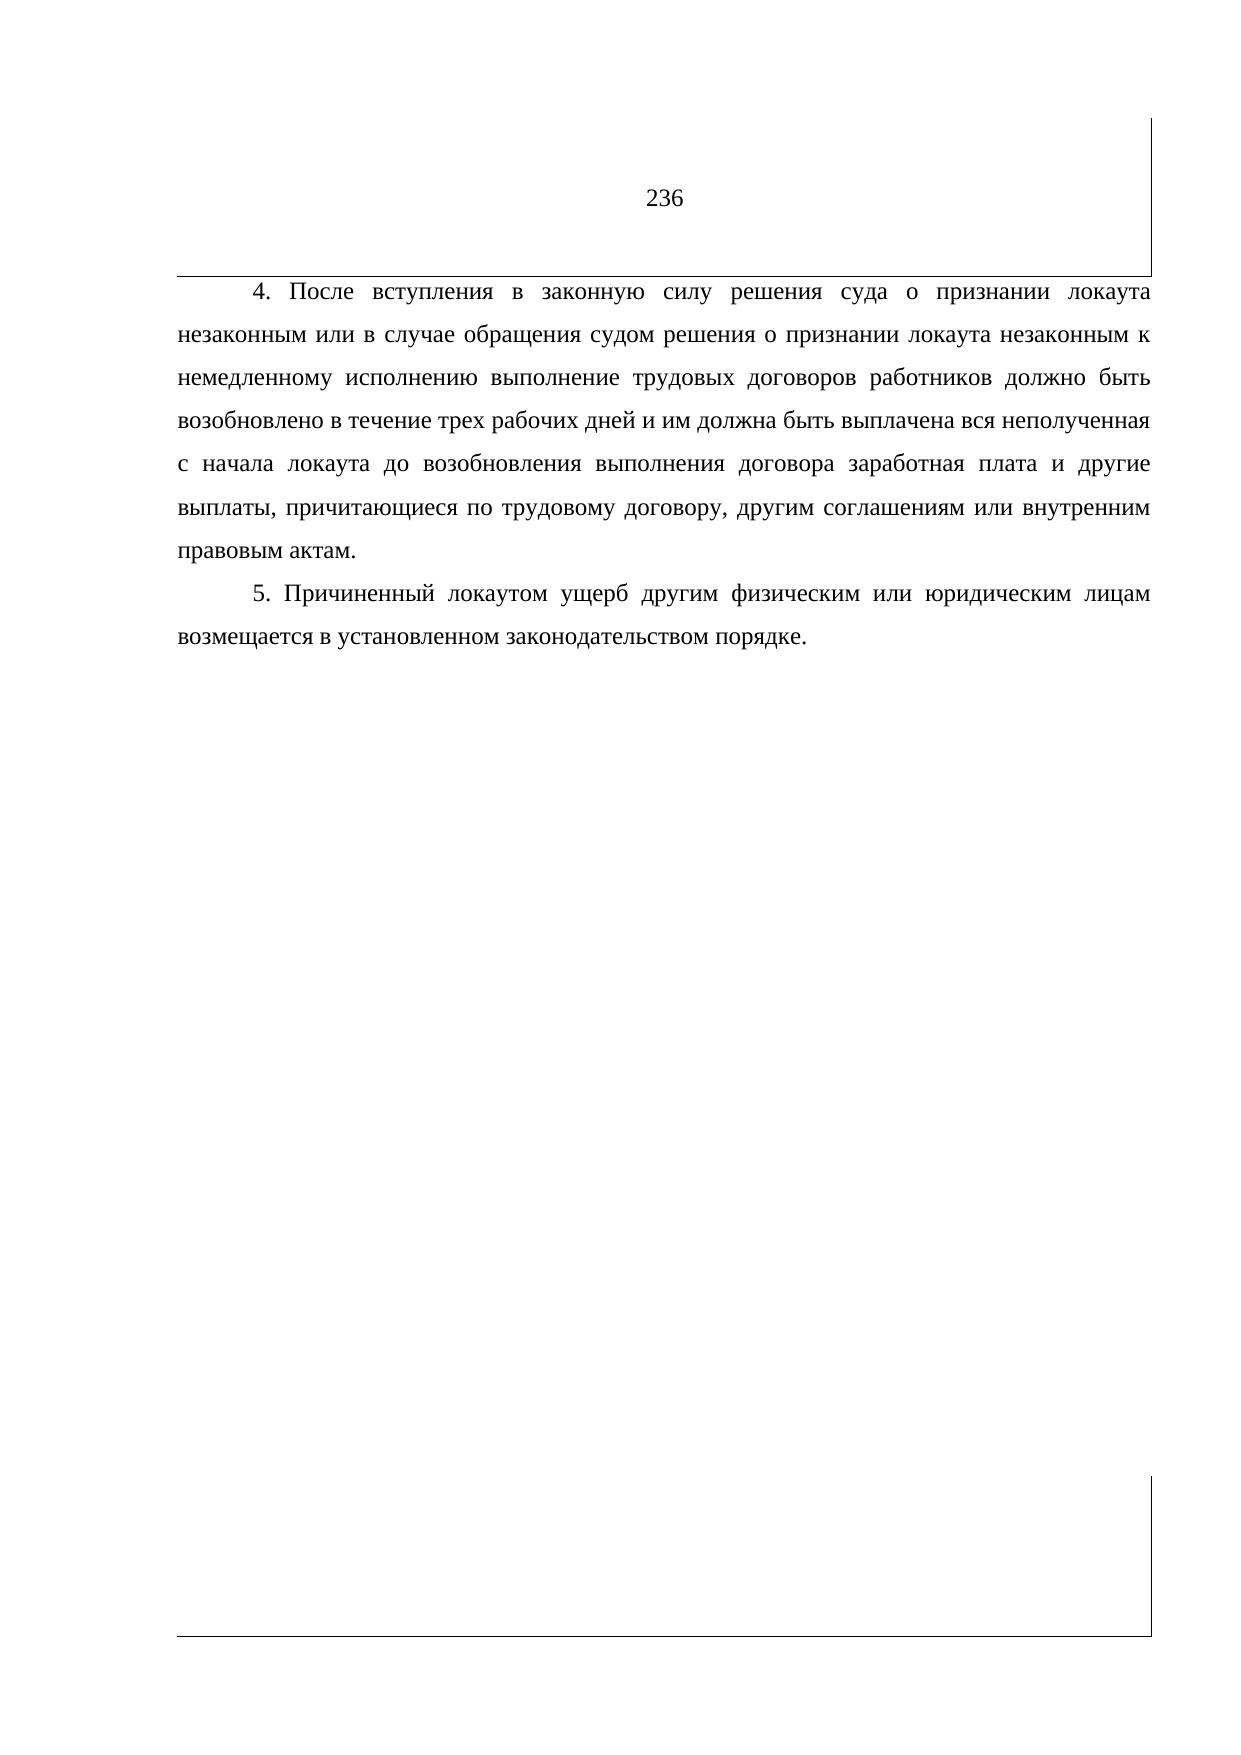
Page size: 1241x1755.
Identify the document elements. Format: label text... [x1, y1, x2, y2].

text 5. Причиненный локаутом ущерб другим физическим или юридическим лицам возмещается в установленном законодательством порядке. [177, 578, 1152, 650]
text 4. После вступления в законную силу решения суда о признании локаута незаконным или в случае обращения судом решения о признании локаута незаконным к немедленному исполнению выполнение трудовых договоров работников должно быть возобновлено в течение трех рабочих дней и им должна быть выплачена вся неполученная с начала локаута до возобновления выполнения договора заработная плата и другие выплаты, причитающиеся по трудовому договору, другим соглашениям или внутренним правовым актам. [177, 276, 1152, 563]
